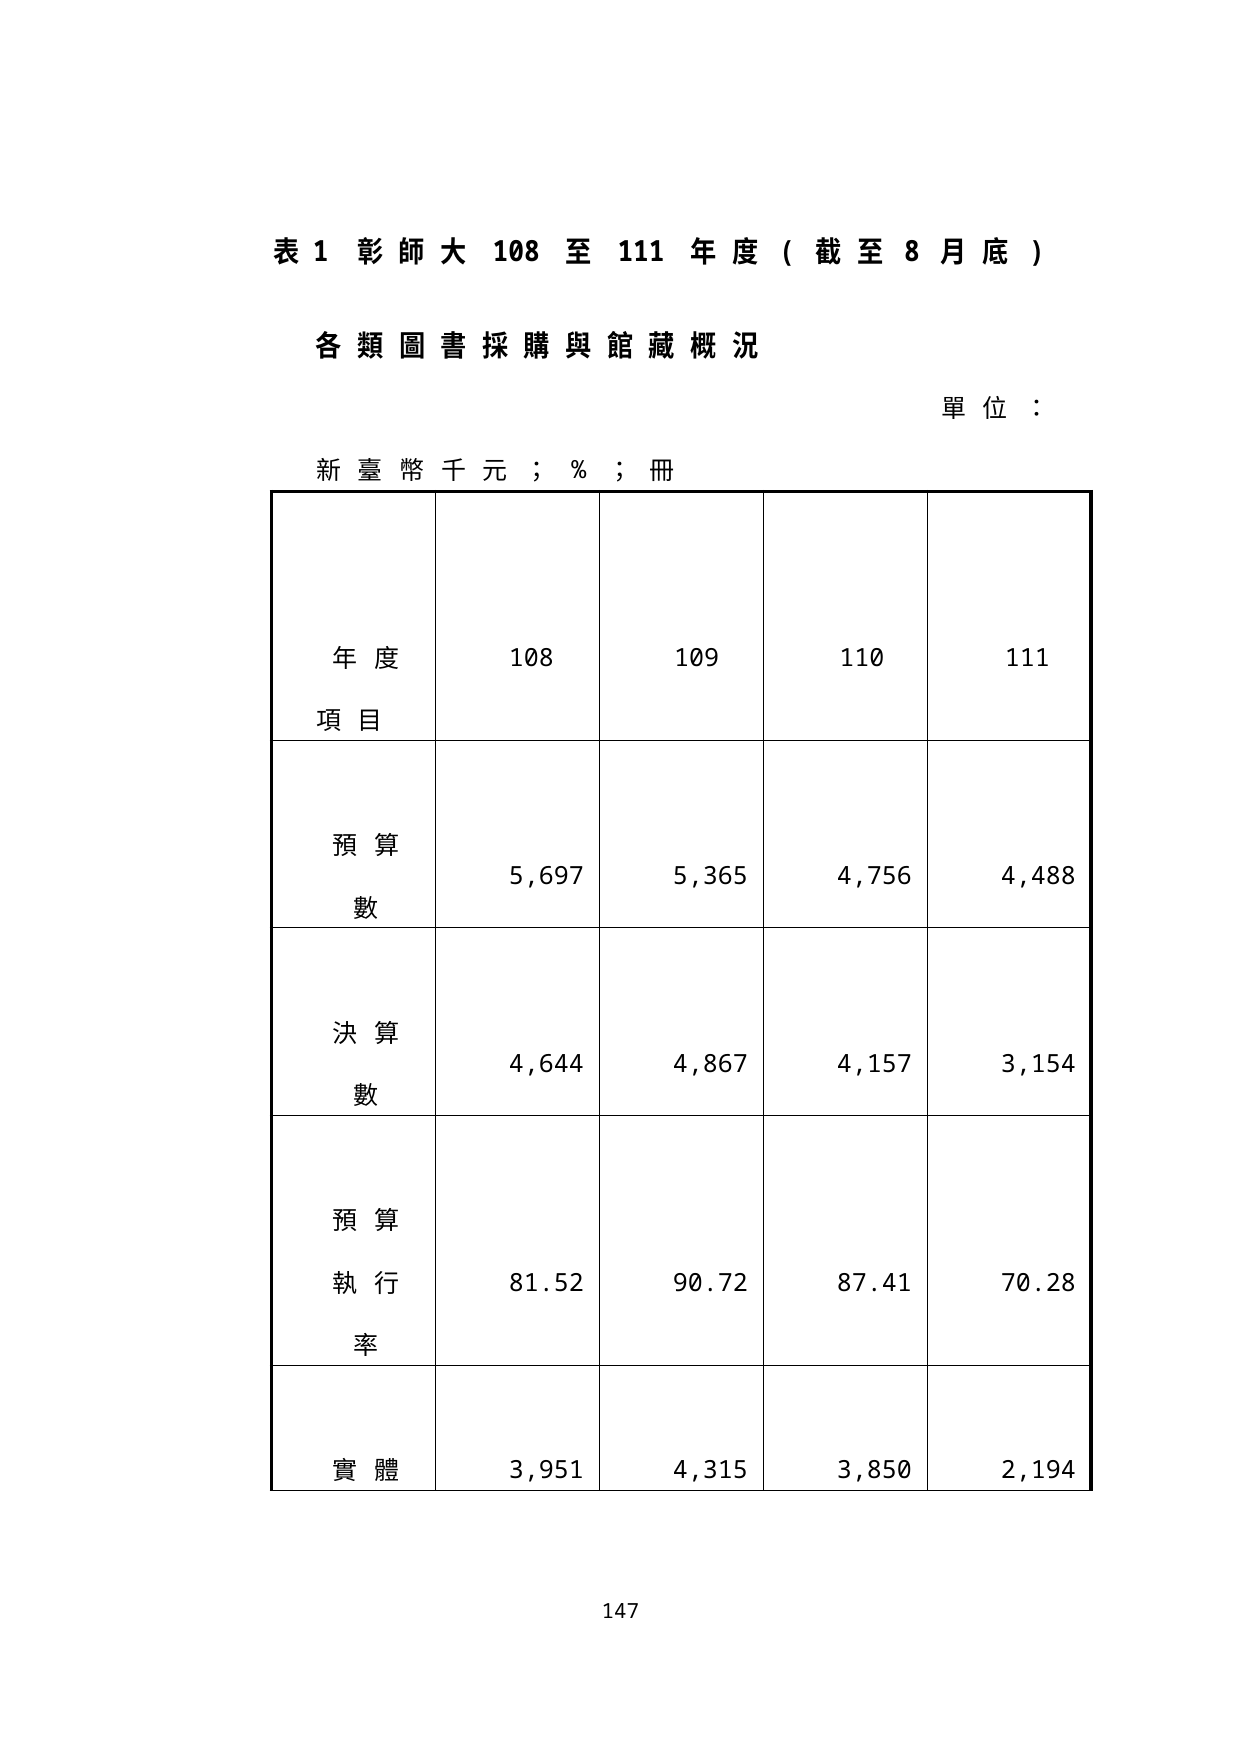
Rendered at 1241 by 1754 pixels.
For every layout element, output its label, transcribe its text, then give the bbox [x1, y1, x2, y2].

table_cell 實體 [273, 1366, 435, 1490]
table_header 109 [600, 493, 763, 740]
text 單位：新臺幣千元；%；冊 [245, 365, 1058, 490]
table_cell 4,756 [764, 741, 927, 927]
table_cell 5,365 [600, 741, 763, 927]
table_header 年度 項目 [273, 493, 435, 740]
table_cell 90.72 [600, 1116, 763, 1365]
table_cell 預算執行率 [273, 1116, 435, 1365]
table_cell 3,154 [928, 928, 1089, 1115]
table_cell 5,697 [436, 741, 599, 927]
text 表1 彰師大108至111年度(截至8月底)各類圖書採購與館藏概況 [245, 177, 1058, 365]
table_header 110 [764, 493, 927, 740]
table_cell 4,644 [436, 928, 599, 1115]
table_header 111 [928, 493, 1089, 740]
table_cell 4,315 [600, 1366, 763, 1490]
table_cell 3,951 [436, 1366, 599, 1490]
table_header 108 [436, 493, 599, 740]
table_cell 3,850 [764, 1366, 927, 1490]
table_cell 4,157 [764, 928, 927, 1115]
table_cell 2,194 [928, 1366, 1089, 1490]
table_cell 預算數 [273, 741, 435, 927]
table_cell 4,867 [600, 928, 763, 1115]
table_cell 4,488 [928, 741, 1089, 927]
table_cell 81.52 [436, 1116, 599, 1365]
table_cell 87.41 [764, 1116, 927, 1365]
table_cell 70.28 [928, 1116, 1089, 1365]
table_cell 決算數 [273, 928, 435, 1115]
